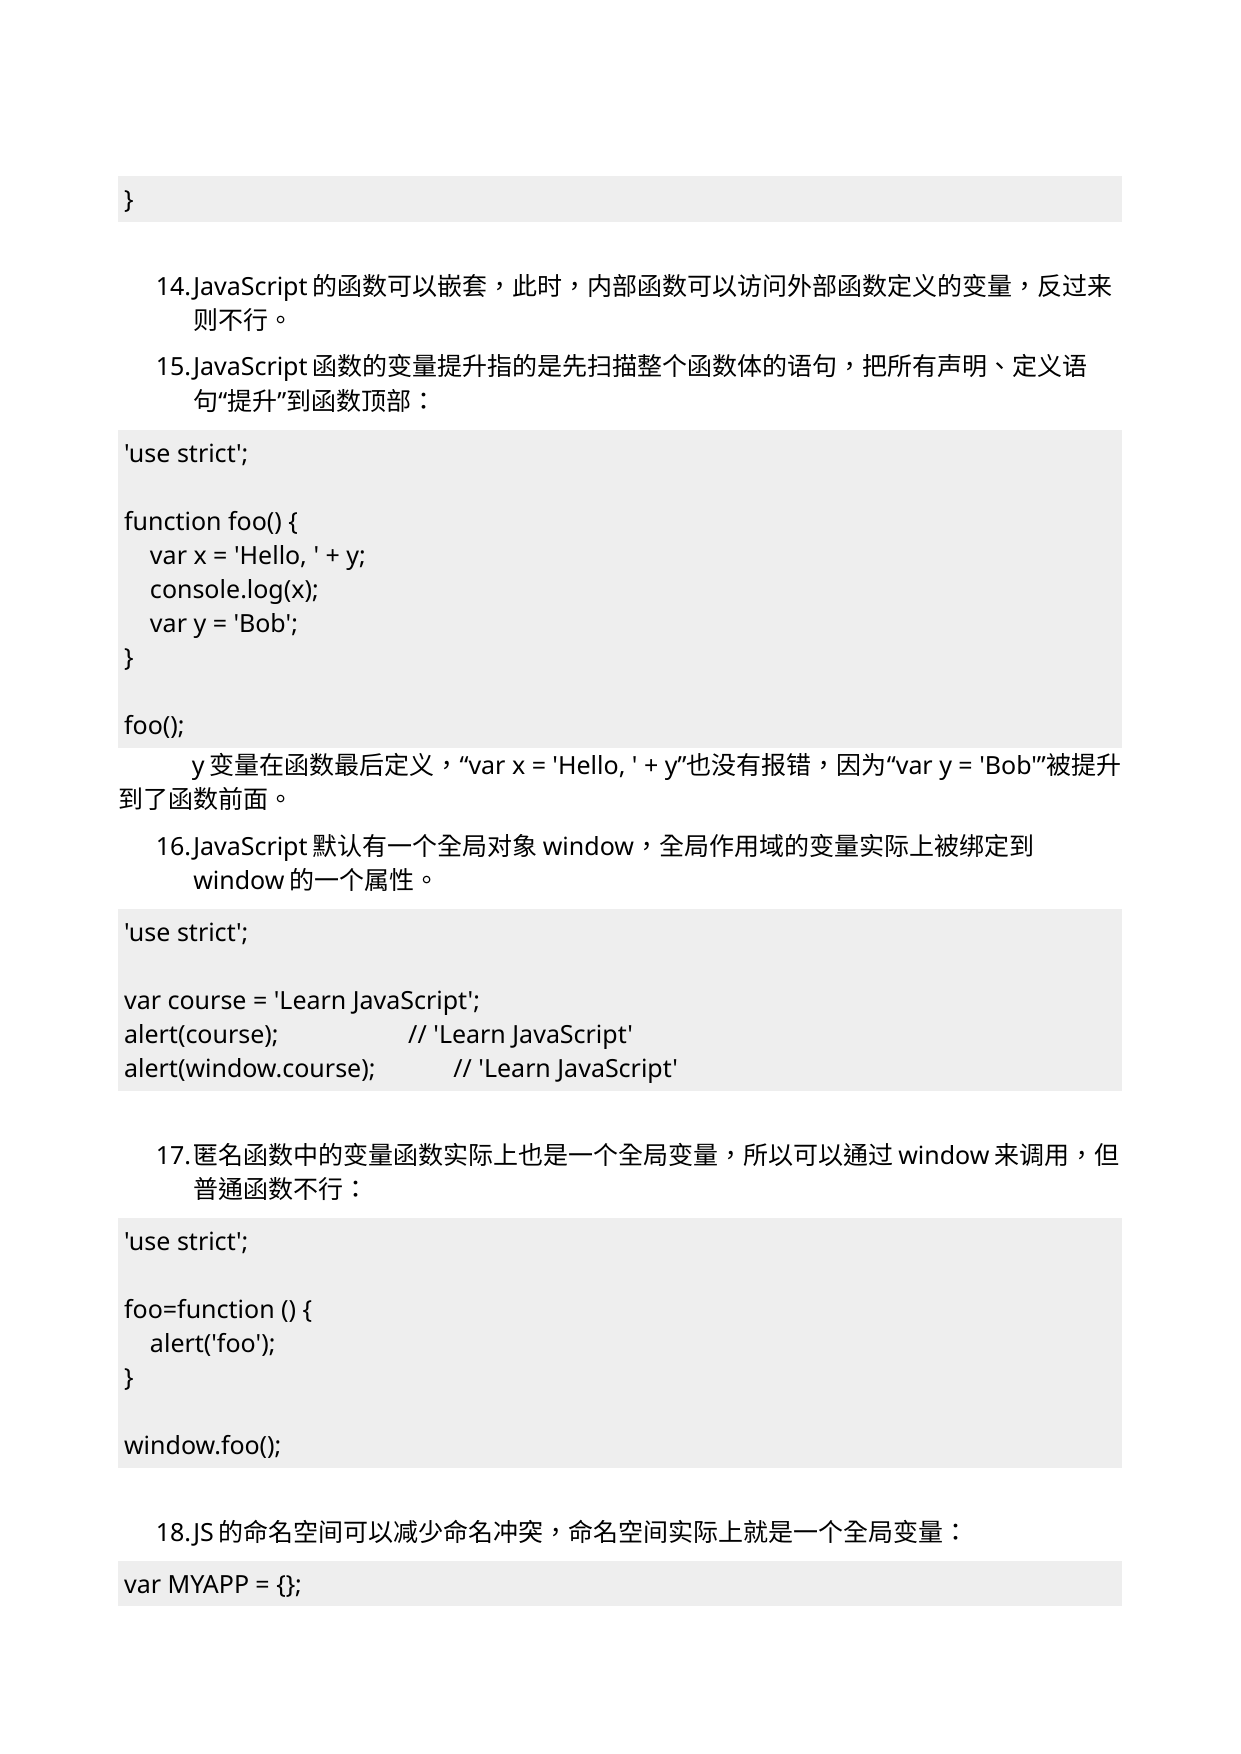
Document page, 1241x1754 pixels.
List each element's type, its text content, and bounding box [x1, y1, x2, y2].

list JS的命名空间可以减少命名冲突，命名空间实际上就是一个全局变量： [156, 1514, 1122, 1548]
text y变量在函数最后定义，“var x = 'Hello, ' + y”也没有报错，因为“var y = 'Bob'”被提升到了函数前面。 [118, 748, 1122, 816]
table_header 'use strict'; var course = 'Learn JavaScript'; alert(course); // 'Learn JavaScript' alert(window.course); // 'Learn JavaScript' [118, 909, 1122, 1091]
table_header 'use strict'; foo=function () { alert('foo'); } window.foo(); [118, 1218, 1122, 1468]
list JavaScript默认有一个全局对象window，全局作用域的变量实际上被绑定到window的一个属性。 [156, 828, 1122, 896]
list JavaScript函数的变量提升指的是先扫描整个函数体的语句，把所有声明、定义语句“提升”到函数顶部： [156, 349, 1122, 417]
list 匿名函数中的变量函数实际上也是一个全局变量，所以可以通过window来调用，但普通函数不行： [156, 1137, 1122, 1205]
table_header 'use strict'; function foo() { var x = 'Hello, ' + y; console.log(x); var y = 'Bob'; } foo(); [118, 430, 1122, 748]
table_header var MYAPP = {}; [118, 1561, 1122, 1606]
table_header } [118, 176, 1122, 222]
list JavaScript的函数可以嵌套，此时，内部函数可以访问外部函数定义的变量，反过来则不行。 [156, 268, 1122, 337]
